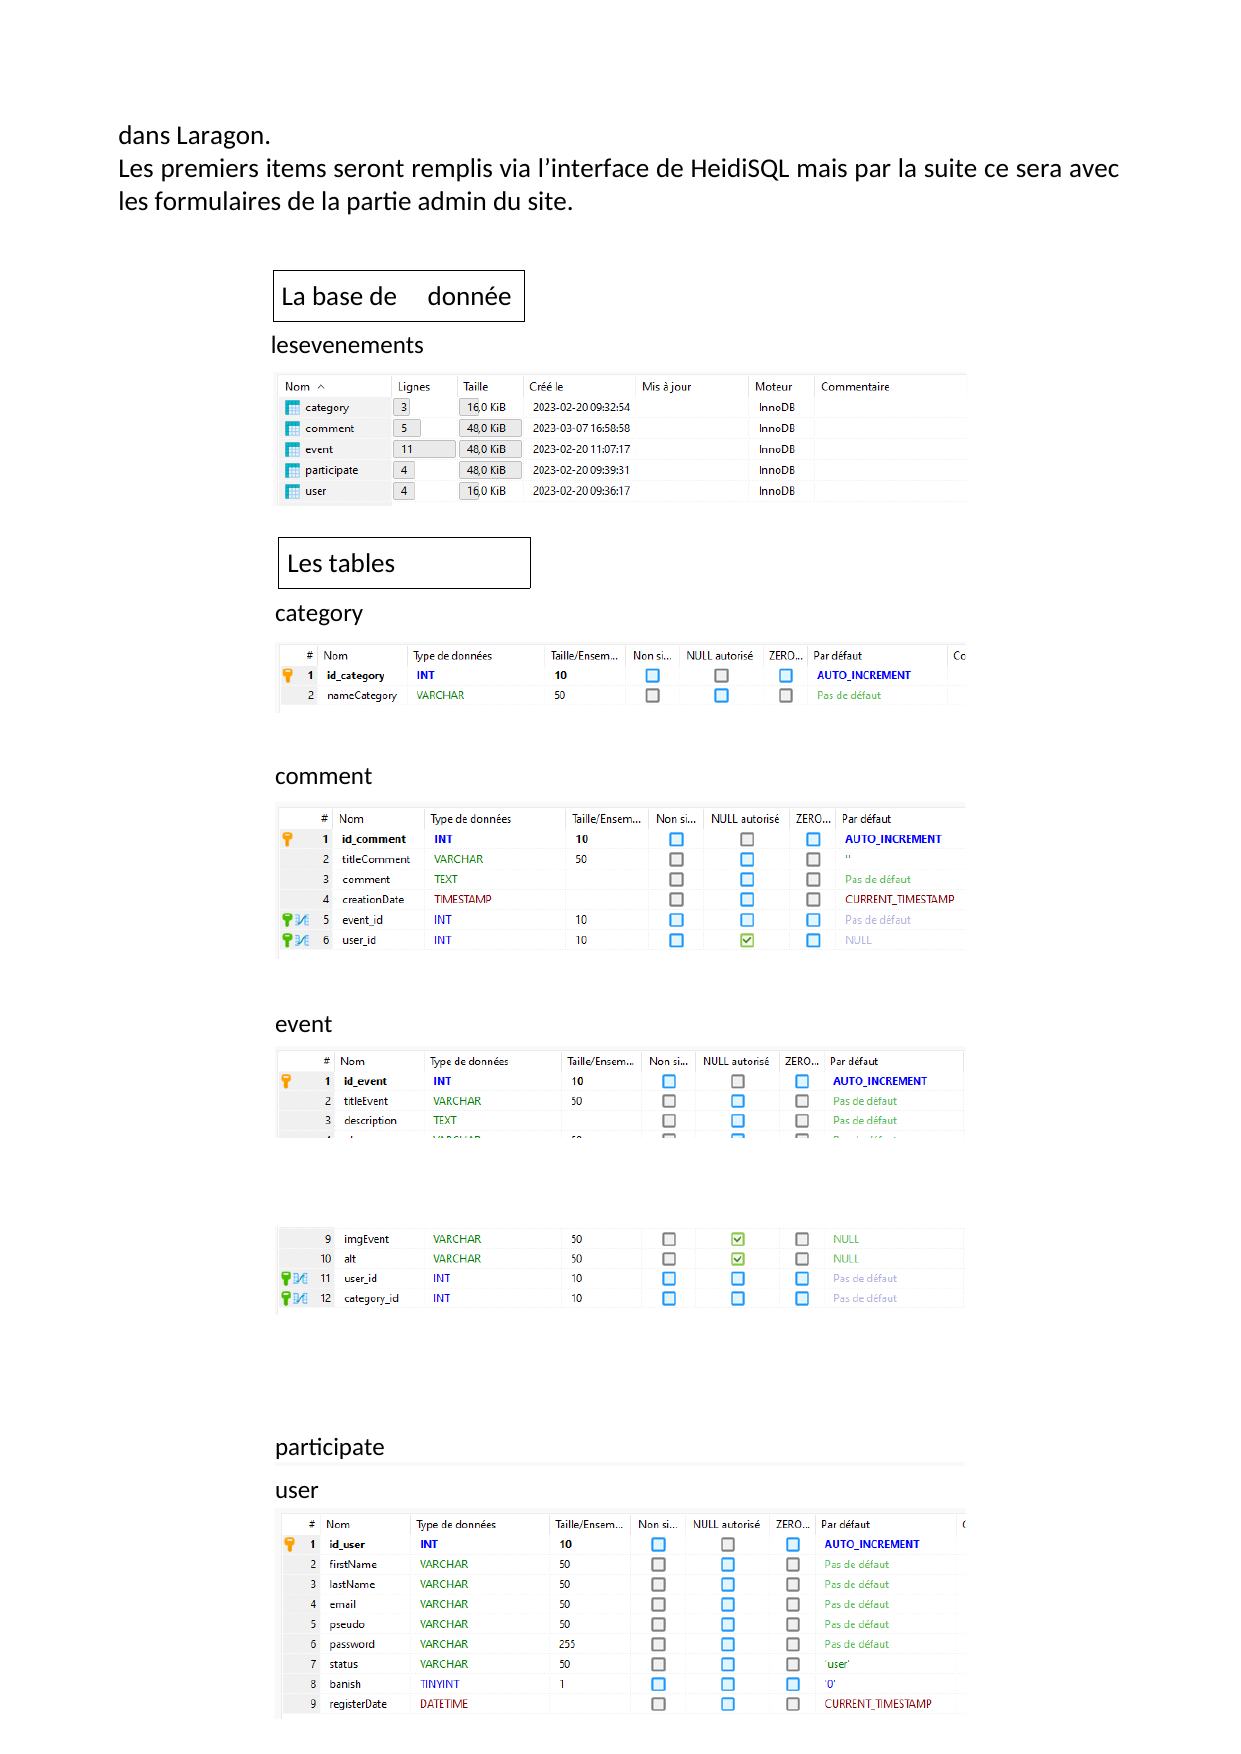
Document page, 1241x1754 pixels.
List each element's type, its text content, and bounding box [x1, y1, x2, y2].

text comment [275, 760, 966, 790]
picture [274, 802, 966, 959]
picture [273, 372, 967, 506]
picture [274, 642, 966, 713]
text event [275, 1008, 966, 1038]
picture [274, 1227, 966, 1315]
picture [274, 1046, 966, 1138]
text category [275, 597, 966, 627]
text La base de donnée [281, 279, 516, 312]
text participate [275, 1431, 966, 1462]
text user [275, 1474, 966, 1505]
text Les premiers items seront remplis via l’interface de HeidiSQL mais par la suite ce sera avec les formulaires de la partie admin du site. [118, 151, 1122, 217]
text dans Laragon. [118, 118, 1122, 151]
text Les tables [287, 546, 521, 579]
picture [274, 1462, 965, 1466]
picture [274, 1508, 966, 1719]
text lesevenements [271, 329, 969, 360]
